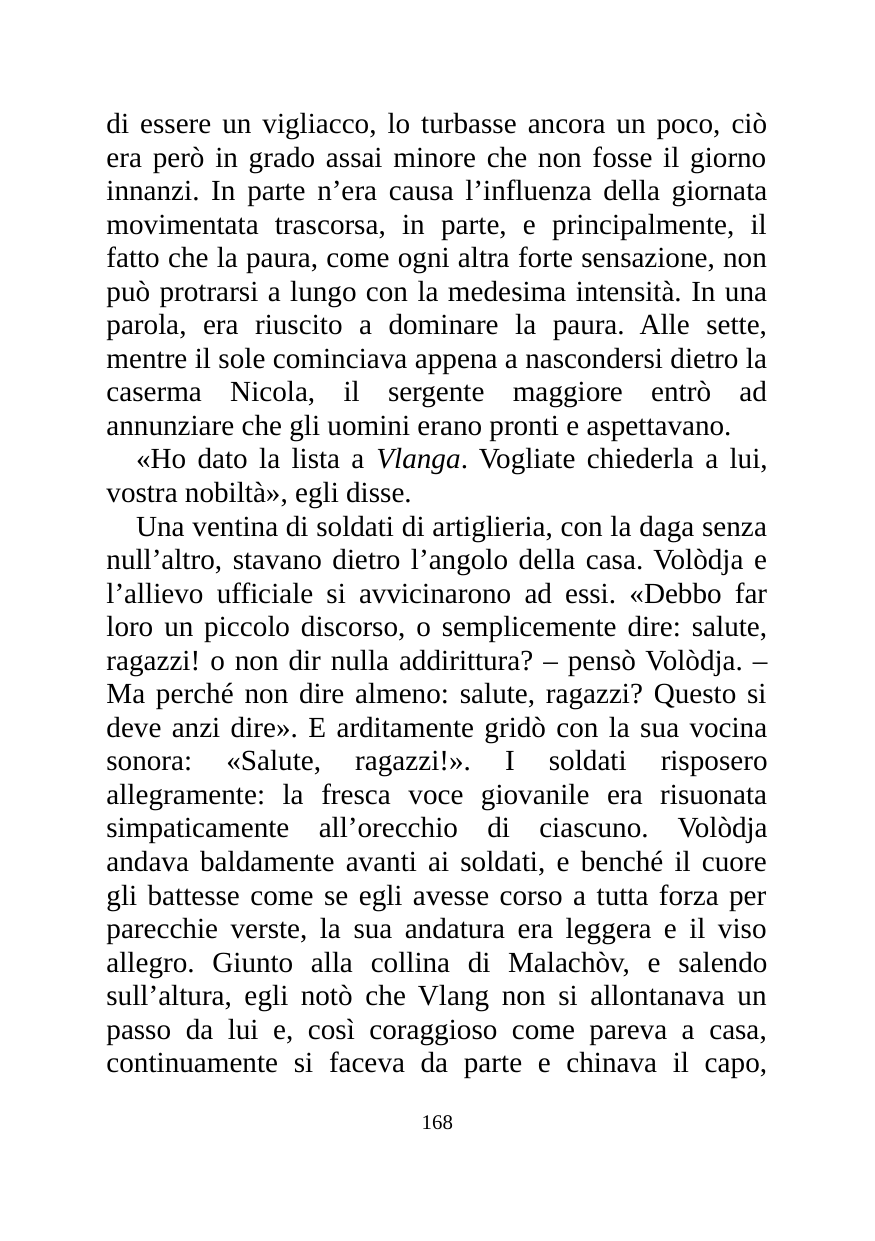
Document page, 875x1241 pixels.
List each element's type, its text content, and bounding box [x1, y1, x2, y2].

text Una ventina di soldati di artiglieria, con la daga senza null’altro, stavano dietro l’angolo della casa. Volòdja e l’allievo ufficiale si avvicinarono ad essi. «Debbo far loro un piccolo discorso, o semplicemente dire: salute, ragazzi! o non dir nulla addirittura? – pensò Volòdja. – Ma perché non dire almeno: salute, ragazzi? Questo si deve anzi dire». E arditamente gridò con la sua vocina sonora: «Salute, ragazzi!». I soldati risposero allegramente: la fresca voce giovanile era risuonata simpaticamente all’orecchio di ciascuno. Volòdja andava baldamente avanti ai soldati, e benché il cuore gli battesse come se egli avesse corso a tutta forza per parecchie verste, la sua andatura era leggera e il viso allegro. Giunto alla collina di Malachòv, e salendo sull’altura, egli notò che Vlang non si allontanava un passo da lui e, così coraggioso come pareva a casa, continuamente si faceva da parte e chinava il capo, [106, 509, 768, 1079]
text «Ho dato la lista a Vlanga. Vogliate chiederla a lui, vostra nobiltà», egli disse. [106, 442, 768, 509]
text di essere un vigliacco, lo turbasse ancora un poco, ciò era però in grado assai minore che non fosse il giorno innanzi. In parte n’era causa l’influenza della giornata movimentata trascorsa, in parte, e principalmente, il fatto che la paura, come ogni altra forte sensazione, non può protrarsi a lungo con la medesima intensità. In una parola, era riuscito a dominare la paura. Alle sette, mentre il sole cominciava appena a nascondersi dietro la caserma Nicola, il sergente maggiore entrò ad annunziare che gli uomini erano pronti e aspettavano. [106, 106, 768, 442]
